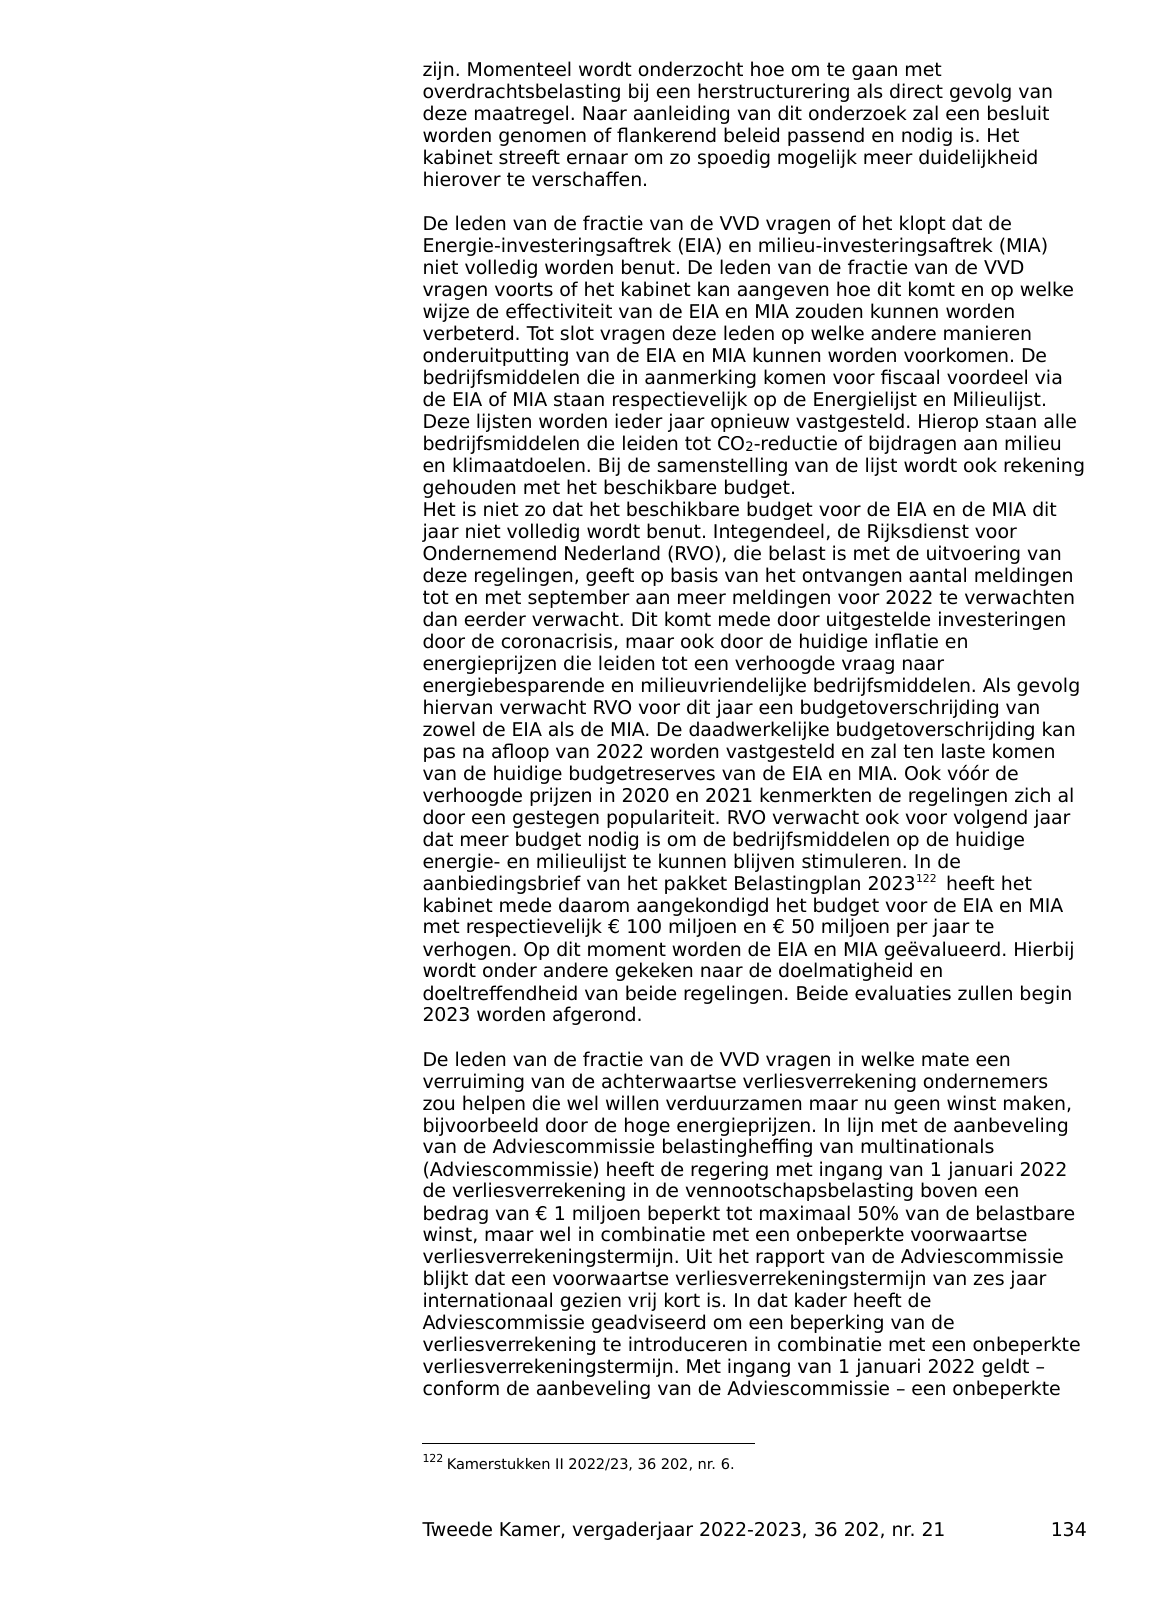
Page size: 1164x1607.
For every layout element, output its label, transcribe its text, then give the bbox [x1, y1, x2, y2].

text zijn. Momenteel wordt onderzocht hoe om te gaan met overdrachtsbelasting bij een herstructurering als direct gevolg van deze maatregel. Naar aanleiding van dit onderzoek zal een besluit worden genomen of flankerend beleid passend en nodig is. Het kabinet streeft ernaar om zo spoedig mogelijk meer duidelijkheid hierover te verschaffen. [422, 59, 1087, 191]
text Het is niet zo dat het beschikbare budget voor de EIA en de MIA dit jaar niet volledig wordt benut. Integendeel, de Rijksdienst voor Ondernemend Nederland (RVO), die belast is met de uitvoering van deze regelingen, geeft op basis van het ontvangen aantal meldingen tot en met september aan meer meldingen voor 2022 te verwachten dan eerder verwacht. Dit komt mede door uitgestelde investeringen door de coronacrisis, maar ook door de huidige inflatie en energieprijzen die leiden tot een verhoogde vraag naar energiebesparende en milieuvriendelijke bedrijfsmiddelen. Als gevolg hiervan verwacht RVO voor dit jaar een budgetoverschrijding van zowel de EIA als de MIA. De daadwerkelijke budgetoverschrijding kan pas na afloop van 2022 worden vastgesteld en zal ten laste komen van de huidige budgetreserves van de EIA en MIA. Ook vóór de verhoogde prijzen in 2020 en 2021 kenmerkten de regelingen zich al door een gestegen populariteit. RVO verwacht ook voor volgend jaar dat meer budget nodig is om de bedrijfsmiddelen op de huidige energie- en milieulijst te kunnen blijven stimuleren. In de aanbiedingsbrief van het pakket Belastingplan 2023 heeft het kabinet mede daarom aangekondigd het budget voor de EIA en MIA met respectievelijk € 100 miljoen en € 50 miljoen per jaar te verhogen. Op dit moment worden de EIA en MIA geëvalueerd. Hierbij wordt onder andere gekeken naar de doelmatigheid en doeltreffendheid van beide regelingen. Beide evaluaties zullen begin 2023 worden afgerond. [422, 499, 1087, 1026]
text De leden van de fractie van de VVD vragen of het klopt dat de Energie-investeringsaftrek (EIA) en milieu-investeringsaftrek (MIA) niet volledig worden benut. De leden van de fractie van de VVD vragen voorts of het kabinet kan aangeven hoe dit komt en op welke wijze de effectiviteit van de EIA en MIA zouden kunnen worden verbeterd. Tot slot vragen deze leden op welke andere manieren onderuitputting van de EIA en MIA kunnen worden voorkomen. De bedrijfsmiddelen die in aanmerking komen voor fiscaal voordeel via de EIA of MIA staan respectievelijk op de Energielijst en Milieulijst. Deze lijsten worden ieder jaar opnieuw vastgesteld. Hierop staan alle bedrijfsmiddelen die leiden tot CO2-reductie of bijdragen aan milieu en klimaatdoelen. Bij de samenstelling van de lijst wordt ook rekening gehouden met het beschikbare budget. [422, 213, 1087, 499]
text Kamerstukken II 2022/23, 36 202, nr. 6. [422, 1452, 1087, 1474]
text De leden van de fractie van de VVD vragen in welke mate een verruiming van de achterwaartse verliesverrekening ondernemers zou helpen die wel willen verduurzamen maar nu geen winst maken, bijvoorbeeld door de hoge energieprijzen. In lijn met de aanbeveling van de Adviescommissie belastingheffing van multinationals (Adviescommissie) heeft de regering met ingang van 1 januari 2022 de verliesverrekening in de vennootschapsbelasting boven een bedrag van € 1 miljoen beperkt tot maximaal 50% van de belastbare winst, maar wel in combinatie met een onbeperkte voorwaartse verliesverrekeningstermijn. Uit het rapport van de Adviescommissie blijkt dat een voorwaartse verliesverrekeningstermijn van zes jaar internationaal gezien vrij kort is. In dat kader heeft de Adviescommissie geadviseerd om een beperking van de verliesverrekening te introduceren in combinatie met een onbeperkte verliesverrekeningstermijn. Met ingang van 1 januari 2022 geldt – conform de aanbeveling van de Adviescommissie – een onbeperkte [422, 1048, 1087, 1400]
